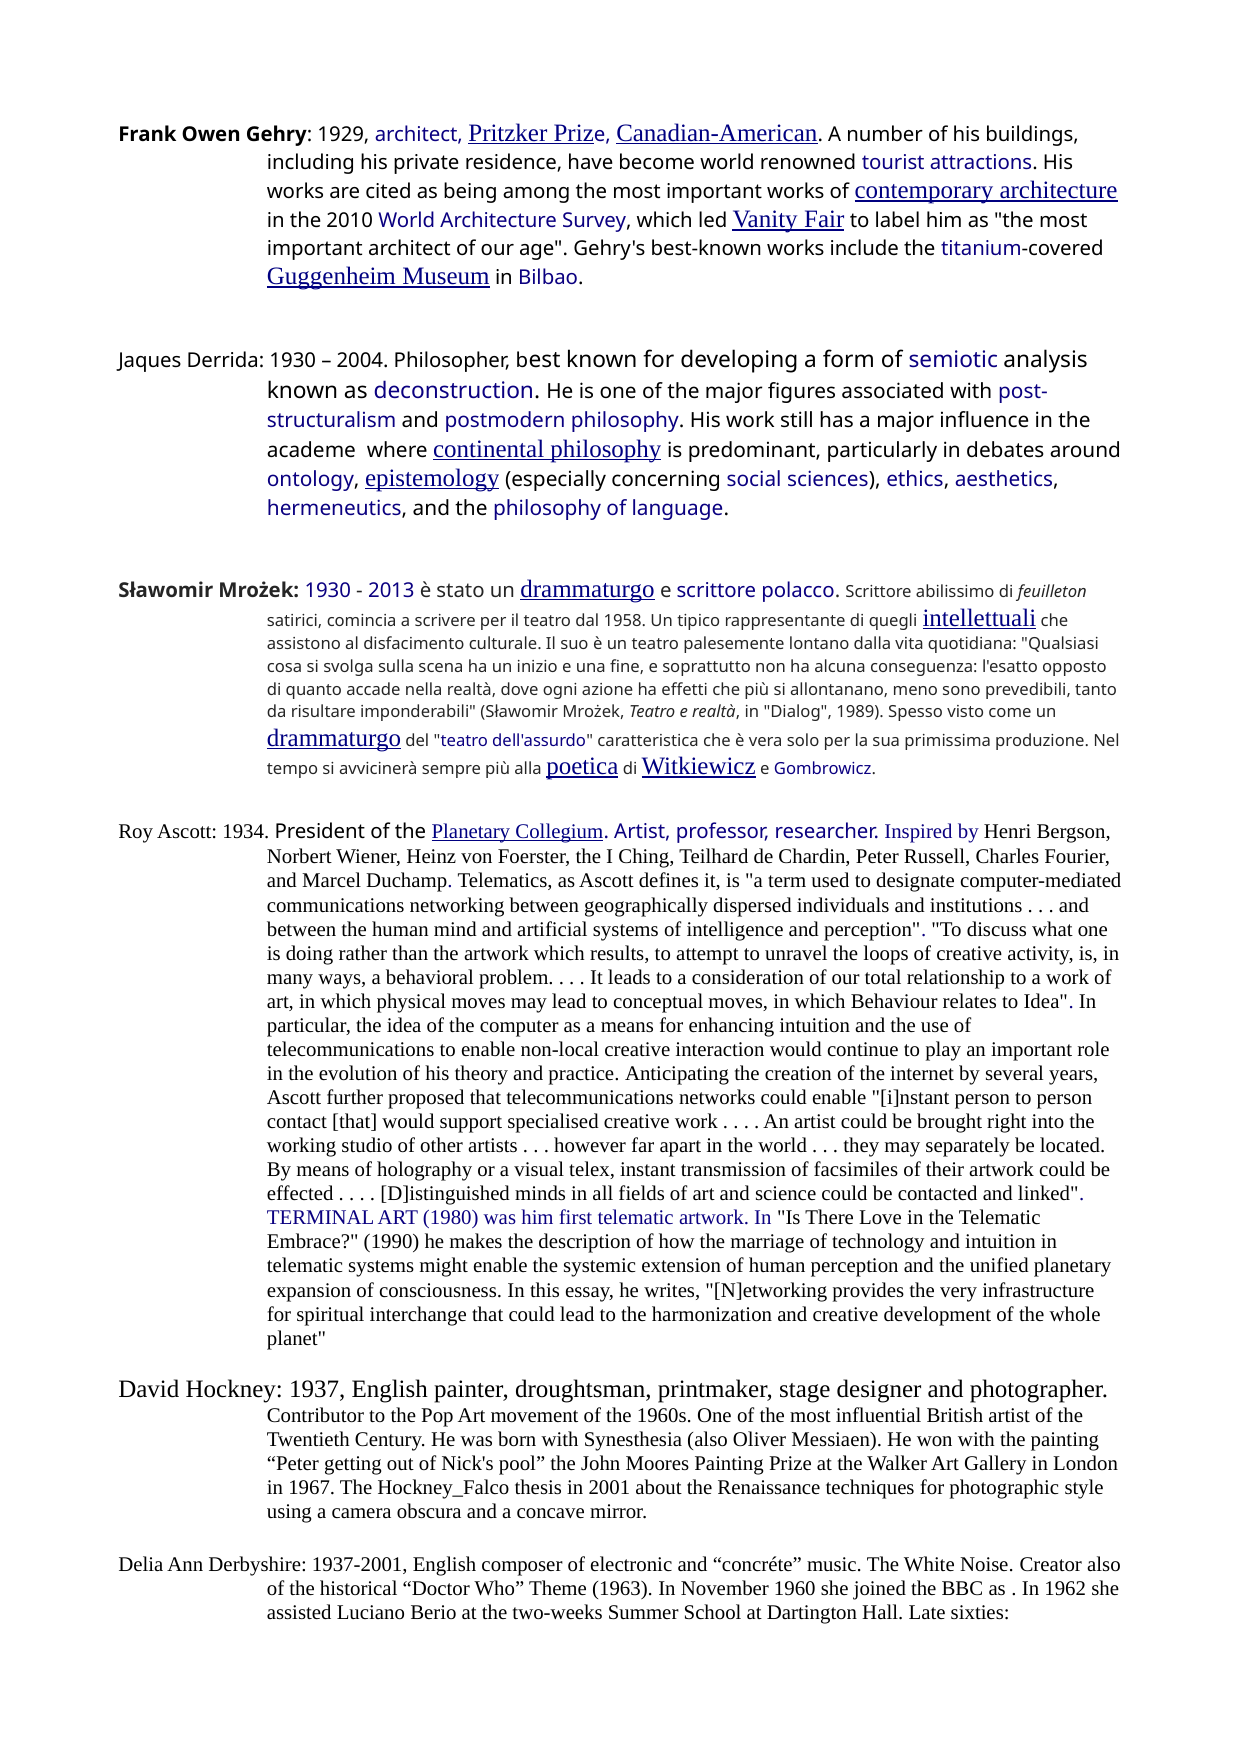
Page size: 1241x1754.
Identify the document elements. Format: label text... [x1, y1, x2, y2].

text David Hockney: 1937, English painter, droughtsman, printmaker, stage designer and photographer. Contributor to the Pop Art movement of the 1960s. One of the most influential British artist of the Twentieth Century. He was born with Synesthesia (also Oliver Messiaen). He won with the painting “Peter getting out of Nick's pool” the John Moores Painting Prize at the Walker Art Gallery in London in 1967. The Hockney_Falco thesis in 2001 about the Renaissance techniques for photographic style using a camera obscura and a concave mirror. [118, 1374, 1122, 1523]
text Delia Ann Derbyshire: 1937-2001, English composer of electronic and “concréte” music. The White Noise. Creator also of the historical “Doctor Who” Theme (1963). In November 1960 she joined the BBC as . In 1962 she assisted Luciano Berio at the two-weeks Summer School at Dartington Hall. Late sixties: [118, 1552, 1122, 1624]
text Sławomir Mrożek: 1930 - 2013 è stato un drammaturgo e scrittore polacco. Scrittore abilissimo di feuilleton satirici, comincia a scrivere per il teatro dal 1958. Un tipico rappresentante di quegli intellettuali che assistono al disfacimento culturale. Il suo è un teatro palesemente lontano dalla vita quotidiana: "Qualsiasi cosa si svolga sulla scena ha un inizio e una fine, e soprattutto non ha alcuna conseguenza: l'esatto opposto di quanto accade nella realtà, dove ogni azione ha effetti che più si allontanano, meno sono prevedibili, tanto da risultare imponderabili" (Sławomir Mrożek, Teatro e realtà, in "Dialog", 1989). Spesso visto come un drammaturgo del "teatro dell'assurdo" caratteristica che è vera solo per la sua primissima produzione. Nel tempo si avvicinerà sempre più alla poetica di Witkiewicz e Gombrowicz. [118, 574, 1122, 780]
text Frank Owen Gehry: 1929, architect, Pritzker Prize, Canadian-American. A number of his buildings, including his private residence, have become world renowned tourist attractions. His works are cited as being among the most important works of contemporary architecture in the 2010 World Architecture Survey, which led Vanity Fair to label him as "the most important architect of our age". Gehry's best-known works include the titanium-covered Guggenheim Museum in Bilbao. [118, 118, 1122, 291]
text Jaques Derrida: 1930 – 2004. Philosopher, best known for developing a form of semiotic analysis known as deconstruction. He is one of the major figures associated with post-structuralism and postmodern philosophy. His work still has a major influence in the academe where continental philosophy is predominant, particularly in debates around ontology, epistemology (especially concerning social sciences), ethics, aesthetics, hermeneutics, and the philosophy of language. [118, 343, 1122, 521]
text Roy Ascott: 1934. President of the Planetary Collegium. Artist, professor, researcher. Inspired by Henri Bergson, Norbert Wiener, Heinz von Foerster, the I Ching, Teilhard de Chardin, Peter Russell, Charles Fourier, and Marcel Duchamp. Telematics, as Ascott defines it, is "a term used to designate computer-mediated communications networking between geographically dispersed individuals and institutions . . . and between the human mind and artificial systems of intelligence and perception". "To discuss what one is doing rather than the artwork which results, to attempt to unravel the loops of creative activity, is, in many ways, a behavioral problem. . . . It leads to a consideration of our total relationship to a work of art, in which physical moves may lead to conceptual moves, in which Behaviour relates to Idea". In particular, the idea of the computer as a means for enhancing intuition and the use of telecommunications to enable non-local creative interaction would continue to play an important role in the evolution of his theory and practice. Anticipating the creation of the internet by several years, Ascott further proposed that telecommunications networks could enable "[i]nstant person to person contact [that] would support specialised creative work . . . . An artist could be brought right into the working studio of other artists . . . however far apart in the world . . . they may separately be located. By means of holography or a visual telex, instant transmission of facsimiles of their artwork could be effected . . . . [D]istinguished minds in all fields of art and science could be contacted and linked". TERMINAL ART (1980) was him first telematic artwork. In "Is There Love in the Telematic Embrace?" (1990) he makes the description of how the marriage of technology and intuition in telematic systems might enable the systemic extension of human perception and the unified planetary expansion of consciousness. In this essay, he writes, "[N]etworking provides the very infrastructure for spiritual interchange that could lead to the harmonization and creative development of the whole planet" [118, 817, 1122, 1350]
